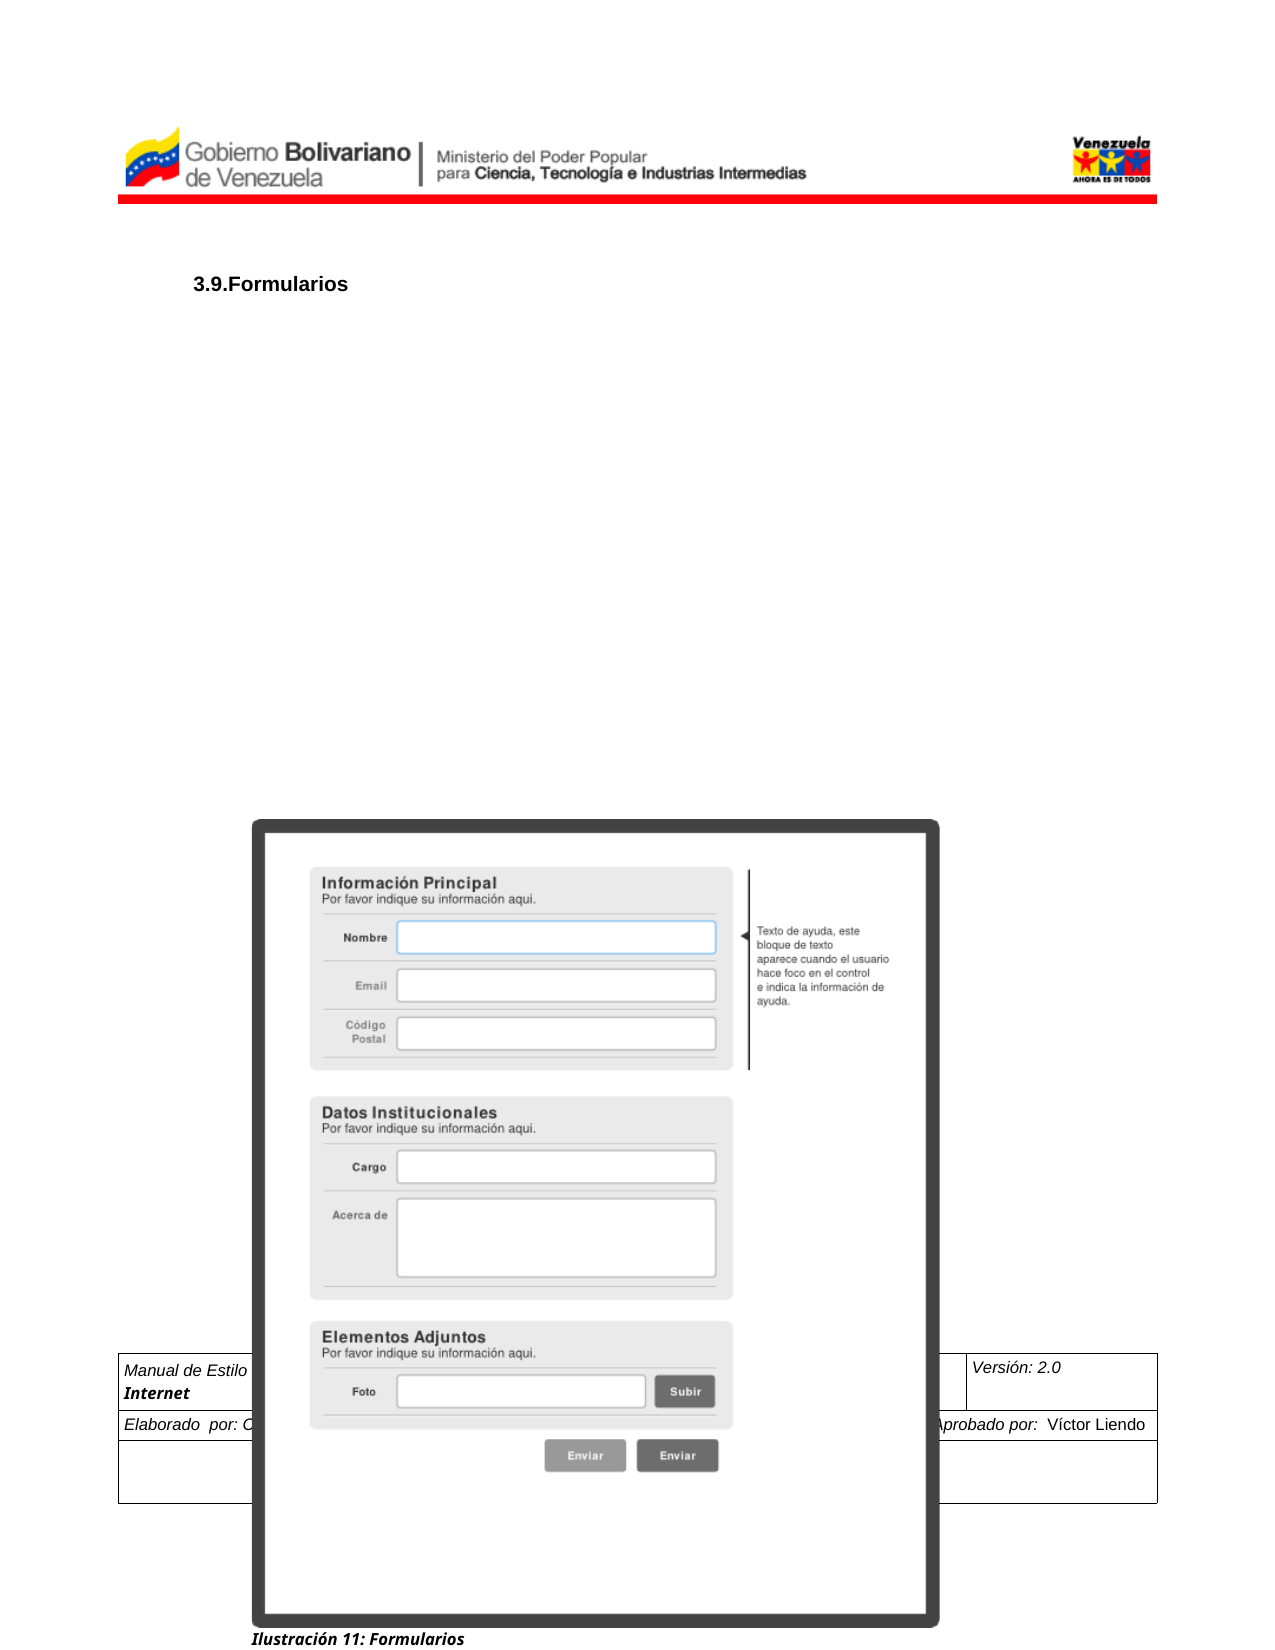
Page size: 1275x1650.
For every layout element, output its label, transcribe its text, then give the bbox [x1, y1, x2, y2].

text Ilustración 11: Formularios [252, 1628, 939, 1650]
picture [118, 118, 1157, 204]
subtitle Formularios [193, 273, 1157, 296]
picture [251, 819, 940, 1628]
